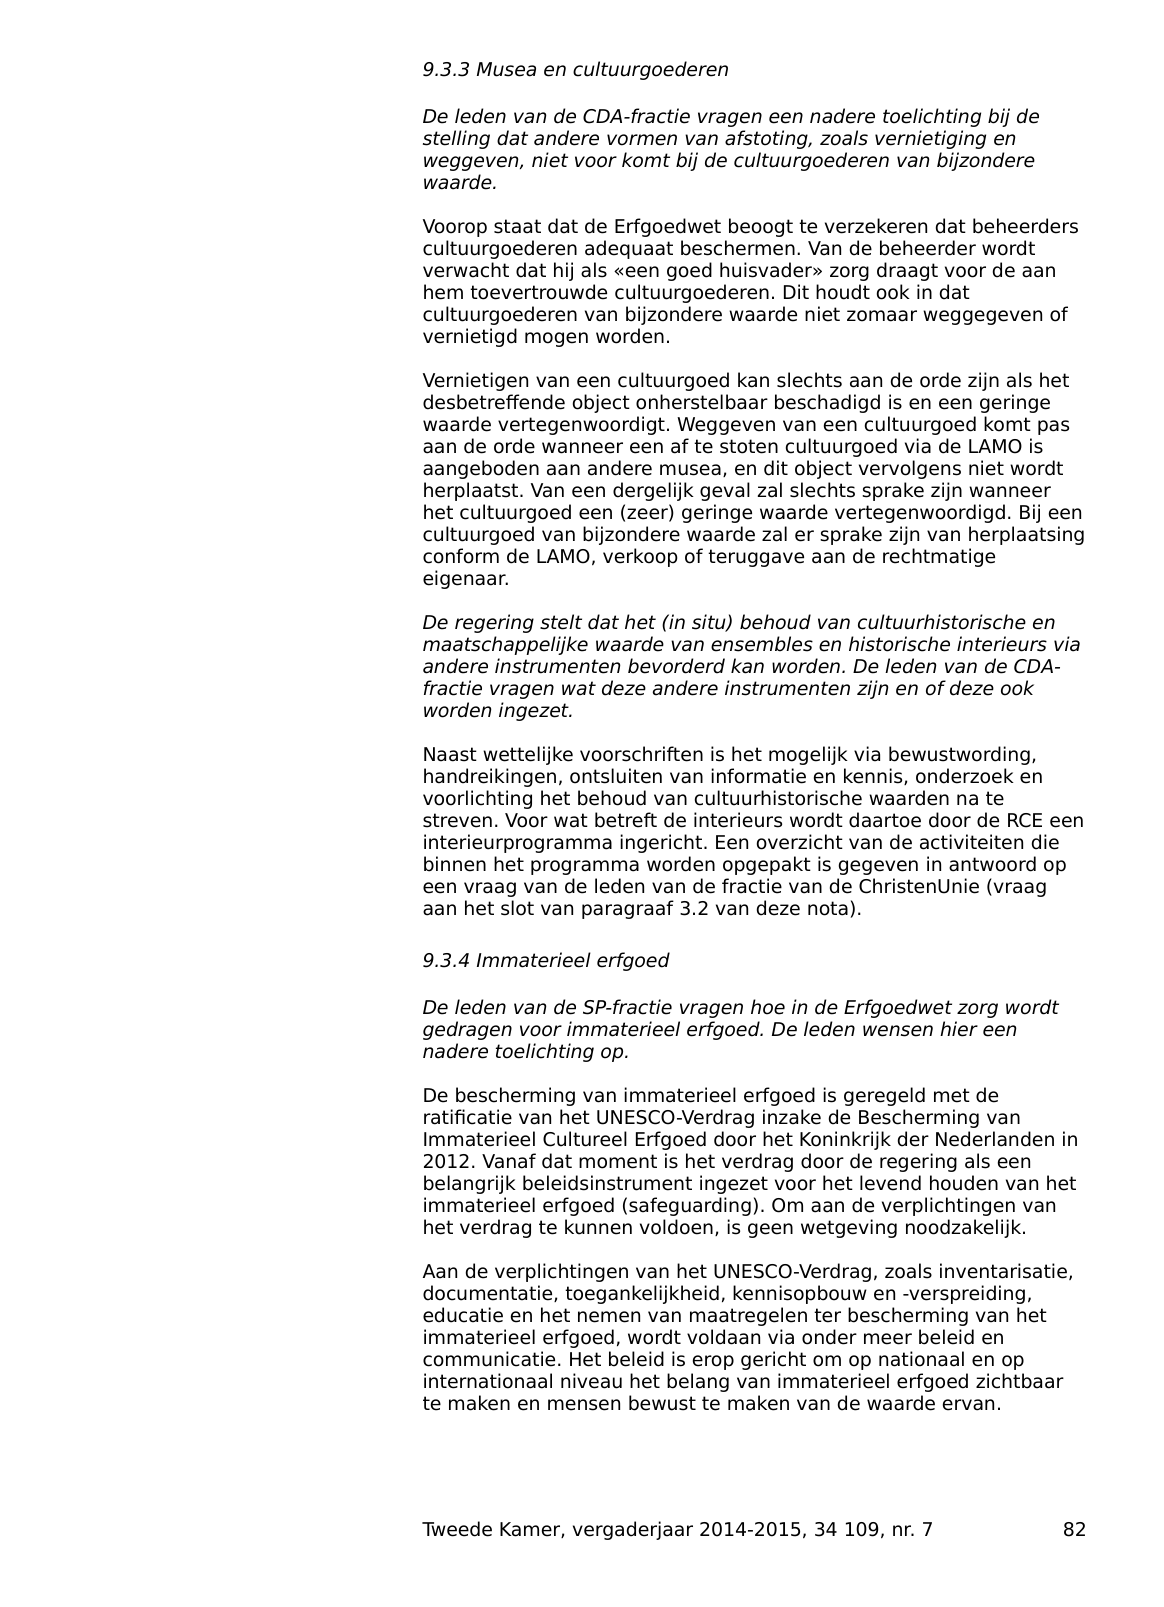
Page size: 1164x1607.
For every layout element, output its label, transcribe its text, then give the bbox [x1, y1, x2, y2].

text Voorop staat dat de Erfgoedwet beoogt te verzekeren dat beheerders cultuurgoederen adequaat beschermen. Van de beheerder wordt verwacht dat hij als «een goed huisvader» zorg draagt voor de aan hem toevertrouwde cultuurgoederen. Dit houdt ook in dat cultuurgoederen van bijzondere waarde niet zomaar weggegeven of vernietigd mogen worden. [422, 216, 1087, 348]
text De bescherming van immaterieel erfgoed is geregeld met de ratificatie van het UNESCO-Verdrag inzake de Bescherming van Immaterieel Cultureel Erfgoed door het Koninkrijk der Nederlanden in 2012. Vanaf dat moment is het verdrag door de regering als een belangrijk beleidsinstrument ingezet voor het levend houden van het immaterieel erfgoed (safeguarding). Om aan de verplichtingen van het verdrag te kunnen voldoen, is geen wetgeving noodzakelijk. [422, 1085, 1087, 1239]
text De leden van de SP-fractie vragen hoe in de Erfgoedwet zorg wordt gedragen voor immaterieel erfgoed. De leden wensen hier een nadere toelichting op. [422, 997, 1087, 1063]
text Vernietigen van een cultuurgoed kan slechts aan de orde zijn als het desbetreffende object onherstelbaar beschadigd is en een geringe waarde vertegenwoordigt. Weggeven van een cultuurgoed komt pas aan de orde wanneer een af te stoten cultuurgoed via de LAMO is aangeboden aan andere musea, en dit object vervolgens niet wordt herplaatst. Van een dergelijk geval zal slechts sprake zijn wanneer het cultuurgoed een (zeer) geringe waarde vertegenwoordigd. Bij een cultuurgoed van bijzondere waarde zal er sprake zijn van herplaatsing conform de LAMO, verkoop of teruggave aan de rechtmatige eigenaar. [422, 370, 1087, 590]
subtitle 9.3.3 Musea en cultuurgoederen [422, 59, 1087, 81]
text De regering stelt dat het (in situ) behoud van cultuurhistorische en maatschappelijke waarde van ensembles en historische interieurs via andere instrumenten bevorderd kan worden. De leden van de CDA-fractie vragen wat deze andere instrumenten zijn en of deze ook worden ingezet. [422, 612, 1087, 722]
text De leden van de CDA-fractie vragen een nadere toelichting bij de stelling dat andere vormen van afstoting, zoals vernietiging en weggeven, niet voor komt bij de cultuurgoederen van bijzondere waarde. [422, 106, 1087, 194]
subtitle 9.3.4 Immaterieel erfgoed [422, 950, 1087, 972]
text Naast wettelijke voorschriften is het mogelijk via bewustwording, handreikingen, ontsluiten van informatie en kennis, onderzoek en voorlichting het behoud van cultuurhistorische waarden na te streven. Voor wat betreft de interieurs wordt daartoe door de RCE een interieurprogramma ingericht. Een overzicht van de activiteiten die binnen het programma worden opgepakt is gegeven in antwoord op een vraag van de leden van de fractie van de ChristenUnie (vraag aan het slot van paragraaf 3.2 van deze nota). [422, 744, 1087, 920]
text Aan de verplichtingen van het UNESCO-Verdrag, zoals inventarisatie, documentatie, toegankelijkheid, kennisopbouw en -verspreiding, educatie en het nemen van maatregelen ter bescherming van het immaterieel erfgoed, wordt voldaan via onder meer beleid en communicatie. Het beleid is erop gericht om op nationaal en op internationaal niveau het belang van immaterieel erfgoed zichtbaar te maken en mensen bewust te maken van de waarde ervan. [422, 1261, 1087, 1415]
